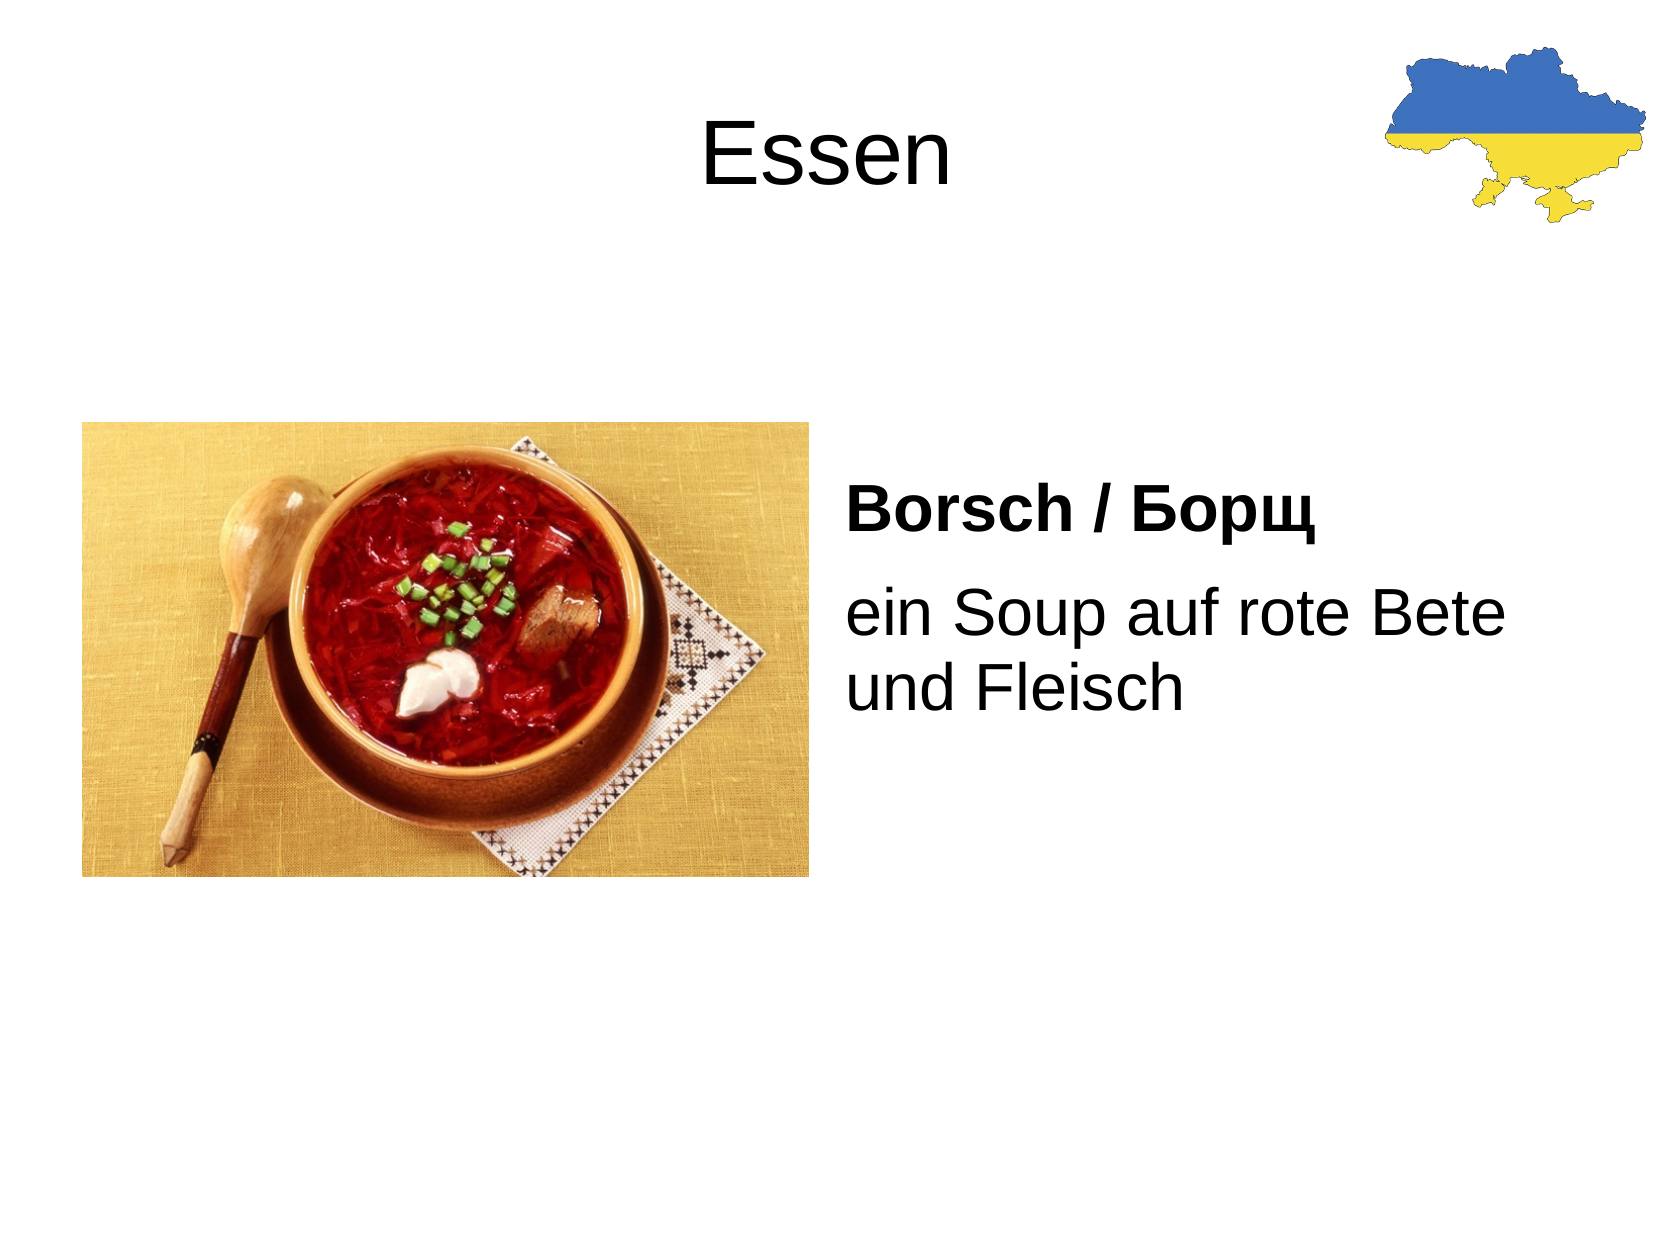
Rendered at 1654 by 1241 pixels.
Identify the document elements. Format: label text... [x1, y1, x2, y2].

title Essen [82, 49, 1379, 257]
list Borsch / Борщ ein Soup auf rote Bete und Fleisch [845, 290, 1572, 1010]
picture [1379, 0, 1653, 270]
picture [82, 422, 809, 877]
